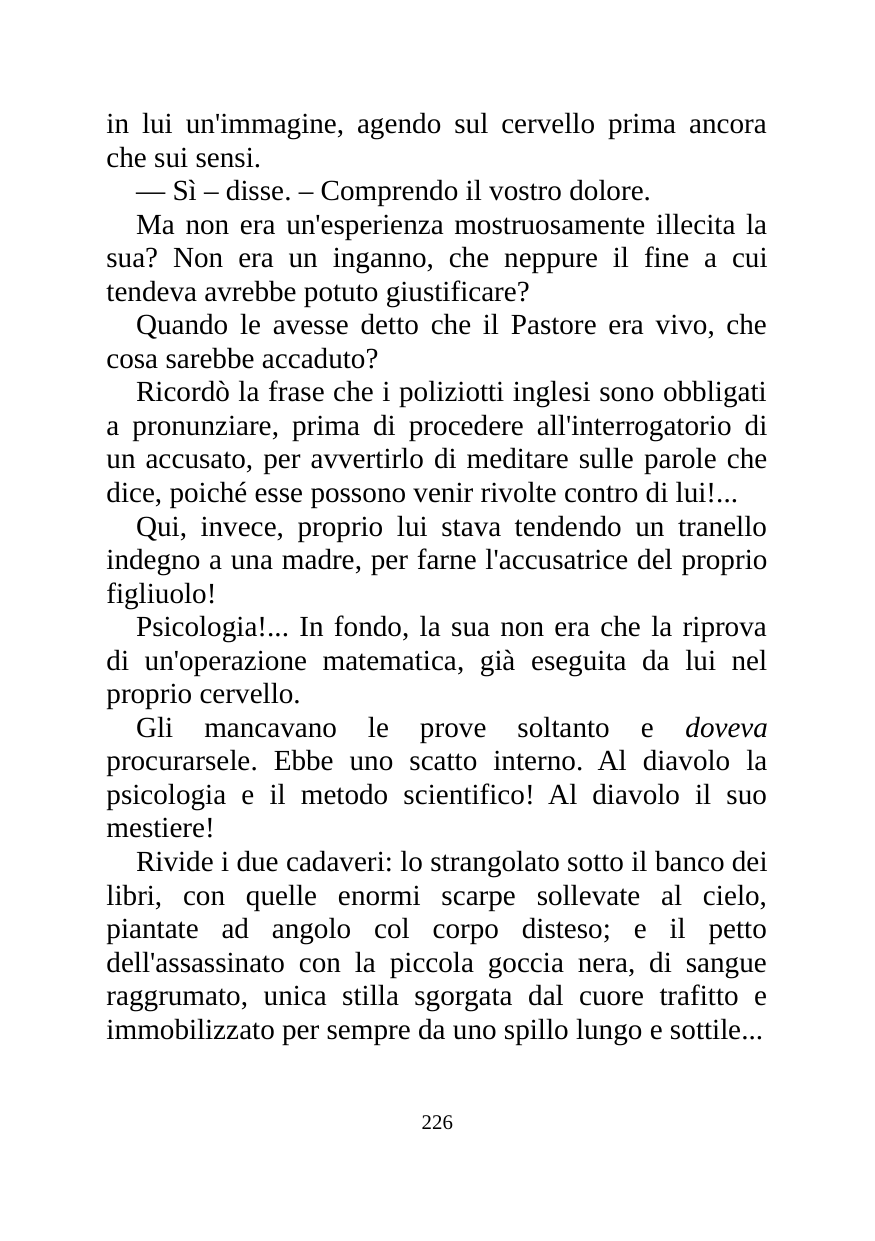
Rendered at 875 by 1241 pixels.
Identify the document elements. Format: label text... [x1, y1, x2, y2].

text Rivide i due cadaveri: lo strangolato sotto il banco dei libri, con quelle enormi scarpe sollevate al cielo, piantate ad angolo col corpo disteso; e il petto dell'assassinato con la piccola goccia nera, di sangue raggrumato, unica stilla sgorgata dal cuore trafitto e immobilizzato per sempre da uno spillo lungo e sottile... [106, 844, 768, 1045]
text in lui un'immagine, agendo sul cervello prima ancora che sui sensi. [106, 106, 768, 173]
text Ma non era un'esperienza mostruosamente illecita la sua? Non era un inganno, che neppure il fine a cui tendeva avrebbe potuto giustificare? [106, 207, 768, 307]
text Quando le avesse detto che il Pastore era vivo, che cosa sarebbe accaduto? [106, 307, 768, 374]
text Gli mancavano le prove soltanto e doveva procurarsele. Ebbe uno scatto interno. Al diavolo la psicologia e il metodo scientifico! Al diavolo il suo mestiere! [106, 710, 768, 844]
text Psicologia!... In fondo, la sua non era che la riprova di un'operazione matematica, già eseguita da lui nel proprio cervello. [106, 609, 768, 710]
text Ricordò la frase che i poliziotti inglesi sono obbligati a pronunziare, prima di procedere all'interrogatorio di un accusato, per avvertirlo di meditare sulle parole che dice, poiché esse possono venir rivolte contro di lui!... [106, 374, 768, 509]
text Qui, invece, proprio lui stava tendendo un tranello indegno a una madre, per farne l'accusatrice del proprio figliuolo! [106, 509, 768, 609]
text — Sì – disse. – Comprendo il vostro dolore. [106, 173, 768, 207]
